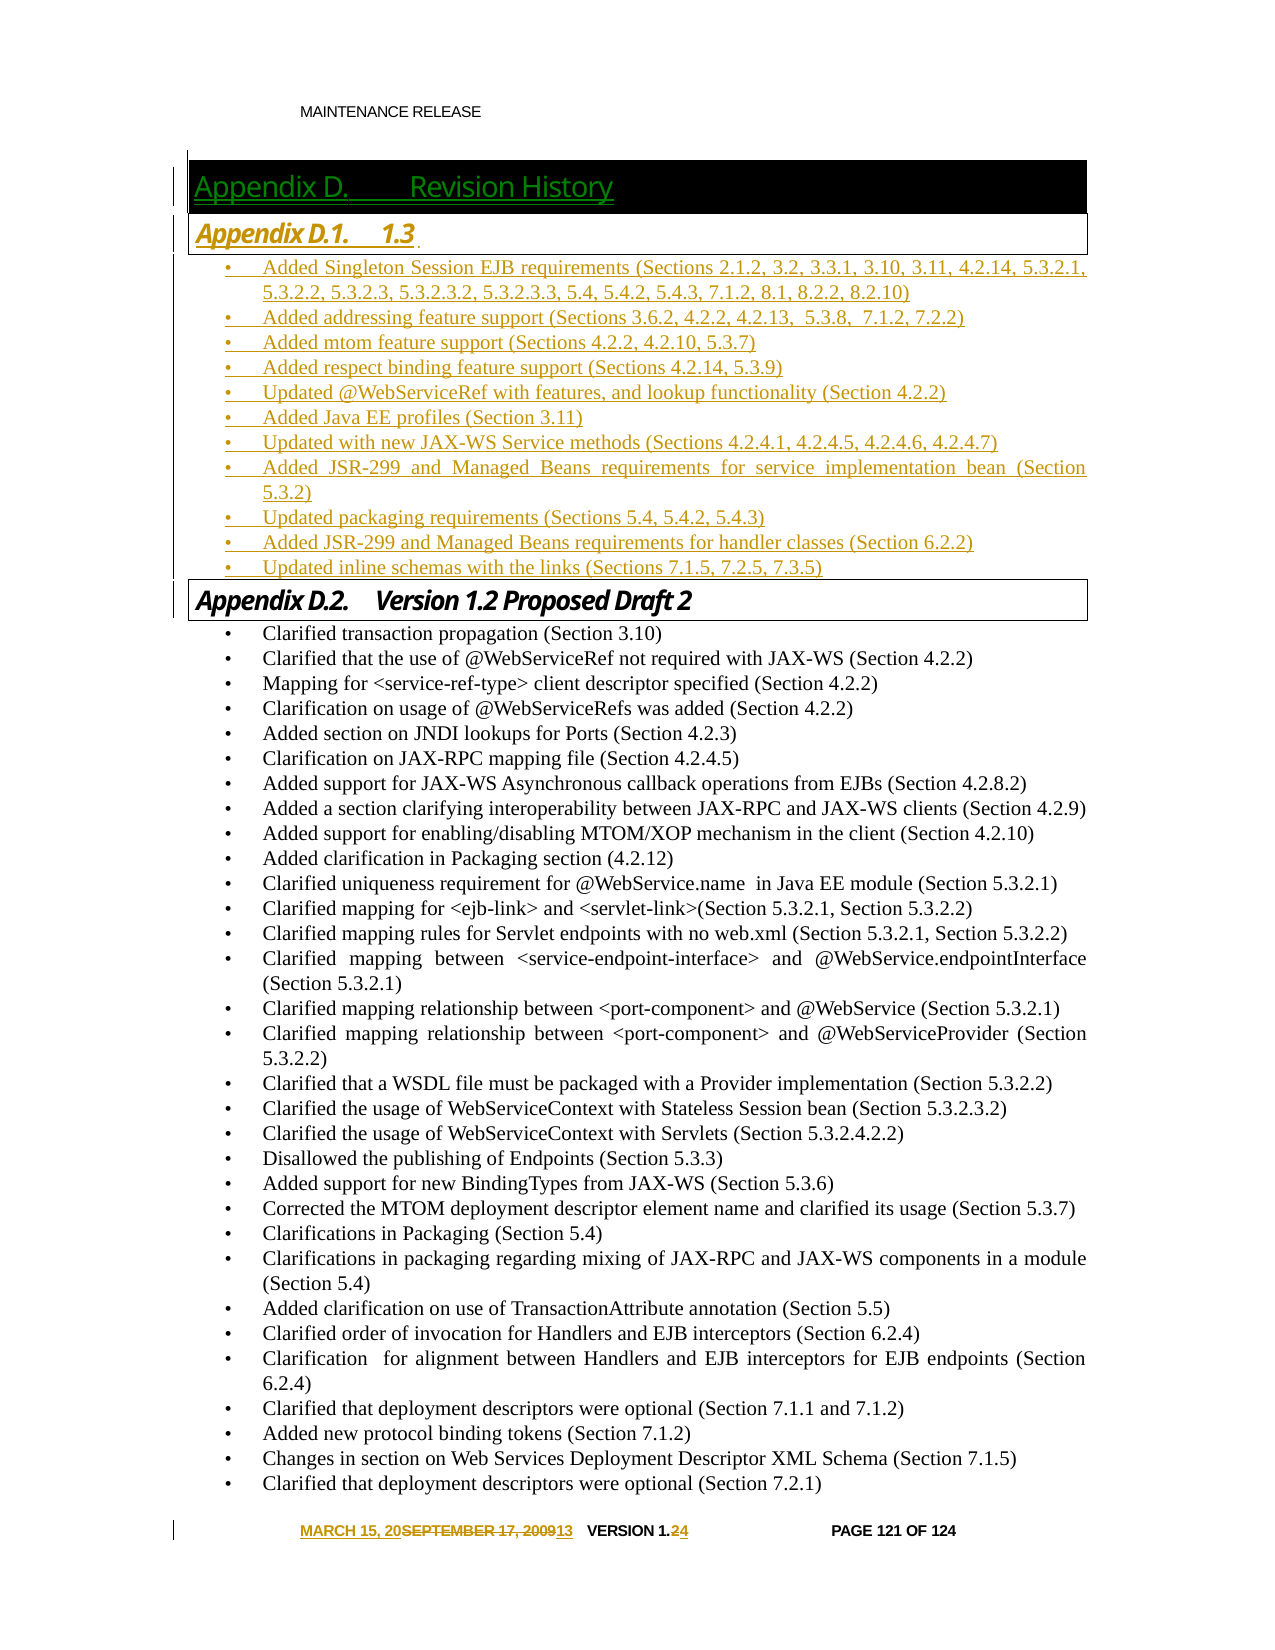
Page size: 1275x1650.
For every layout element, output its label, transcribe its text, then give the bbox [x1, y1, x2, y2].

list Added clarification on use of TransactionAttribute annotation (Section 5.5) [225, 1295, 1087, 1320]
list Added respect binding feature support (Sections 4.2.14, 5.3.9) [225, 354, 1087, 379]
list 5.3.2.2, 5.3.2.3, 5.3.2.3.2, 5.3.2.3.3, 5.4, 5.4.2, 5.4.3, 7.1.2, 8.1, 8.2.2, 8.2.10) [225, 277, 1087, 304]
list Added addressing feature support (Sections 3.6.2, 4.2.2, 4.2.13, 5.3.8, 7.1.2, 7.2.2) [225, 304, 1087, 329]
list Clarified mapping relationship between <port-component> and @WebService (Section 5.3.2.1) [225, 995, 1087, 1020]
list Clarified transaction propagation (Section 3.10) [225, 621, 1087, 645]
list Clarified that a WSDL file must be packaged with a Provider implementation (Section 5.3.2.2) [225, 1070, 1087, 1095]
list Clarifications in packaging regarding mixing of JAX-RPC and JAX-WS components in a module (Section 5.4) [225, 1245, 1087, 1295]
list Clarified mapping between <service-endpoint-interface> and @WebService.endpointInterface (Section 5.3.2.1) [225, 945, 1087, 995]
list Clarified the usage of WebServiceContext with Stateless Session bean (Section 5.3.2.3.2) [225, 1095, 1087, 1120]
list Clarified the usage of WebServiceContext with Servlets (Section 5.3.2.4.2.2) [225, 1120, 1087, 1145]
list Added section on JNDI lookups for Ports (Section 4.2.3) [225, 720, 1087, 745]
list Corrected the MTOM deployment descriptor element name and clarified its usage (Section 5.3.7) [225, 1195, 1087, 1220]
list Clarified uniqueness requirement for @WebService.name in Java EE module (Section 5.3.2.1) [225, 870, 1087, 895]
list Added support for JAX-WS Asynchronous callback operations from EJBs (Section 4.2.8.2) [225, 770, 1087, 795]
list Added Singleton Session EJB requirements (Sections 2.1.2, 3.2, 3.3.1, 3.10, 3.11, 4.2.14, 5.3.2.1, [225, 255, 1087, 276]
list Added support for enabling/disabling MTOM/XOP mechanism in the client (Section 4.2.10) [225, 820, 1087, 845]
list Updated packaging requirements (Sections 5.4, 5.4.2, 5.4.3) [225, 504, 1087, 529]
list Version 1.2 Proposed Draft 2 [189, 580, 1087, 620]
list 1.3 [189, 214, 1087, 254]
list Changes in section on Web Services Deployment Descriptor XML Schema (Section 7.1.5) [225, 1445, 1087, 1470]
list Added JSR-299 and Managed Beans requirements for service implementation bean (Section [225, 454, 1087, 476]
list Clarified order of invocation for Handlers and EJB interceptors (Section 6.2.4) [225, 1320, 1087, 1345]
list Added mtom feature support (Sections 4.2.2, 4.2.10, 5.3.7) [225, 329, 1087, 354]
list Clarified mapping rules for Servlet endpoints with no web.xml (Section 5.3.2.1, Section 5.3.2.2) [225, 920, 1087, 945]
list Clarifications in Packaging (Section 5.4) [225, 1220, 1087, 1245]
list Added Java EE profiles (Section 3.11) [225, 404, 1087, 429]
list Updated @WebServiceRef with features, and lookup functionality (Section 4.2.2) [225, 379, 1087, 404]
list Clarified mapping for <ejb-link> and <servlet-link>(Section 5.3.2.1, Section 5.3.2.2) [225, 895, 1087, 920]
list Added JSR-299 and Managed Beans requirements for handler classes (Section 6.2.2) [225, 529, 1087, 554]
list Updated inline schemas with the links (Sections 7.1.5, 7.2.5, 7.3.5) [225, 554, 1087, 579]
list Mapping for <service-ref-type> client descriptor specified (Section 4.2.2) [225, 670, 1087, 695]
list Updated with new JAX-WS Service methods (Sections 4.2.4.1, 4.2.4.5, 4.2.4.6, 4.2.4.7) [225, 429, 1087, 454]
list Clarified that deployment descriptors were optional (Section 7.2.1) [225, 1470, 1087, 1495]
text Appendix D. Revision History [189, 160, 1087, 213]
list Clarified that the use of @WebServiceRef not required with JAX-WS (Section 4.2.2) [225, 645, 1087, 670]
list Added support for new BindingTypes from JAX-WS (Section 5.3.6) [225, 1170, 1087, 1195]
list Clarified mapping relationship between <port-component> and @WebServiceProvider (Section 5.3.2.2) [225, 1020, 1087, 1070]
list Clarified that deployment descriptors were optional (Section 7.1.1 and 7.1.2) [225, 1395, 1087, 1420]
list Disallowed the publishing of Endpoints (Section 5.3.3) [225, 1145, 1087, 1170]
list Added a section clarifying interoperability between JAX-RPC and JAX-WS clients (Section 4.2.9) [225, 795, 1087, 820]
list 5.3.2) [225, 477, 1087, 504]
list Clarification on JAX-RPC mapping file (Section 4.2.4.5) [225, 745, 1087, 770]
list Clarification on usage of @WebServiceRefs was added (Section 4.2.2) [225, 695, 1087, 720]
list Clarification for alignment between Handlers and EJB interceptors for EJB endpoints (Section 6.2.4) [225, 1345, 1087, 1395]
list Added new protocol binding tokens (Section 7.1.2) [225, 1420, 1087, 1445]
list Added clarification in Packaging section (4.2.12) [225, 845, 1087, 870]
